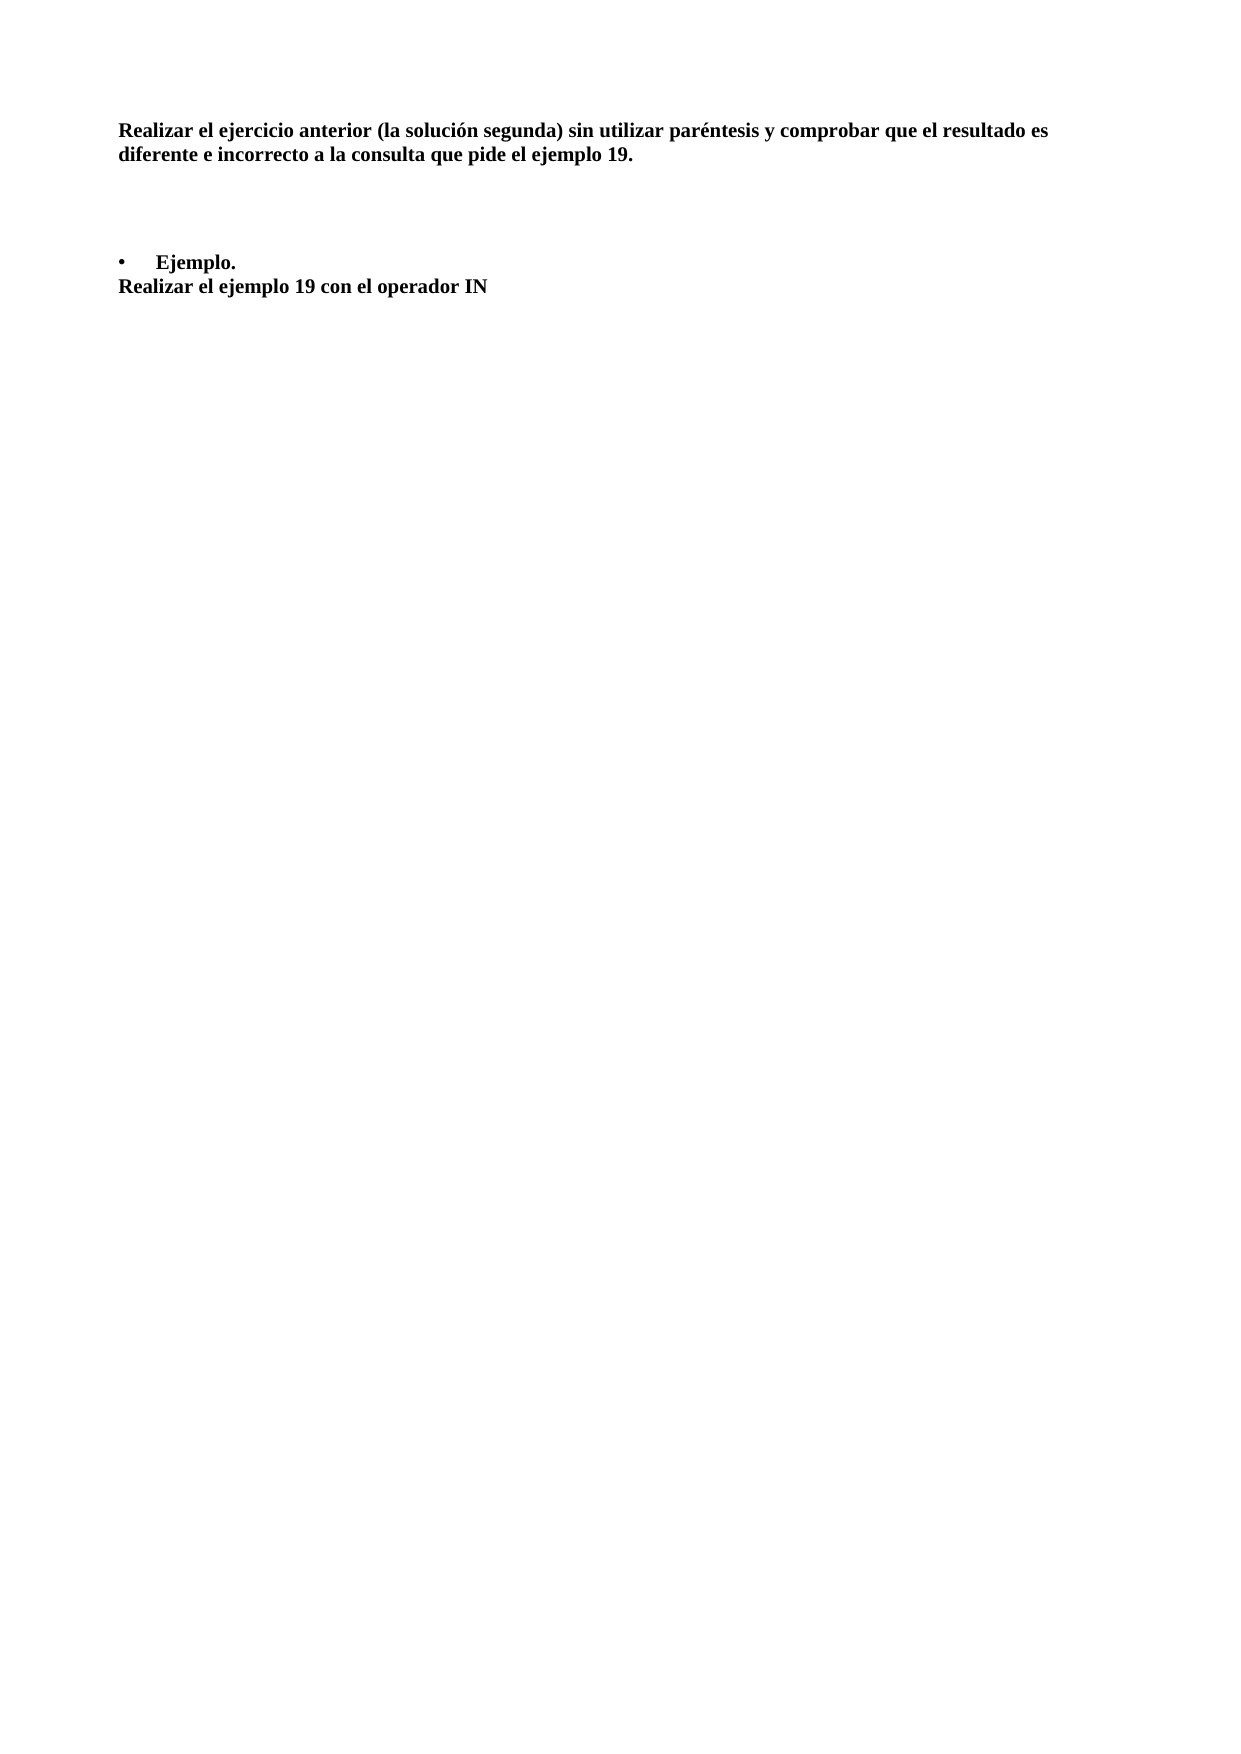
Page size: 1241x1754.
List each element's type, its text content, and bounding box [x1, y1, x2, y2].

text Realizar el ejercicio anterior (la solución segunda) sin utilizar paréntesis y comprobar que el resultado es diferente e incorrecto a la consulta que pide el ejemplo 19. [118, 118, 1122, 166]
text Realizar el ejemplo 19 con el operador IN [118, 274, 1122, 298]
list Ejemplo. [81, 250, 1122, 274]
